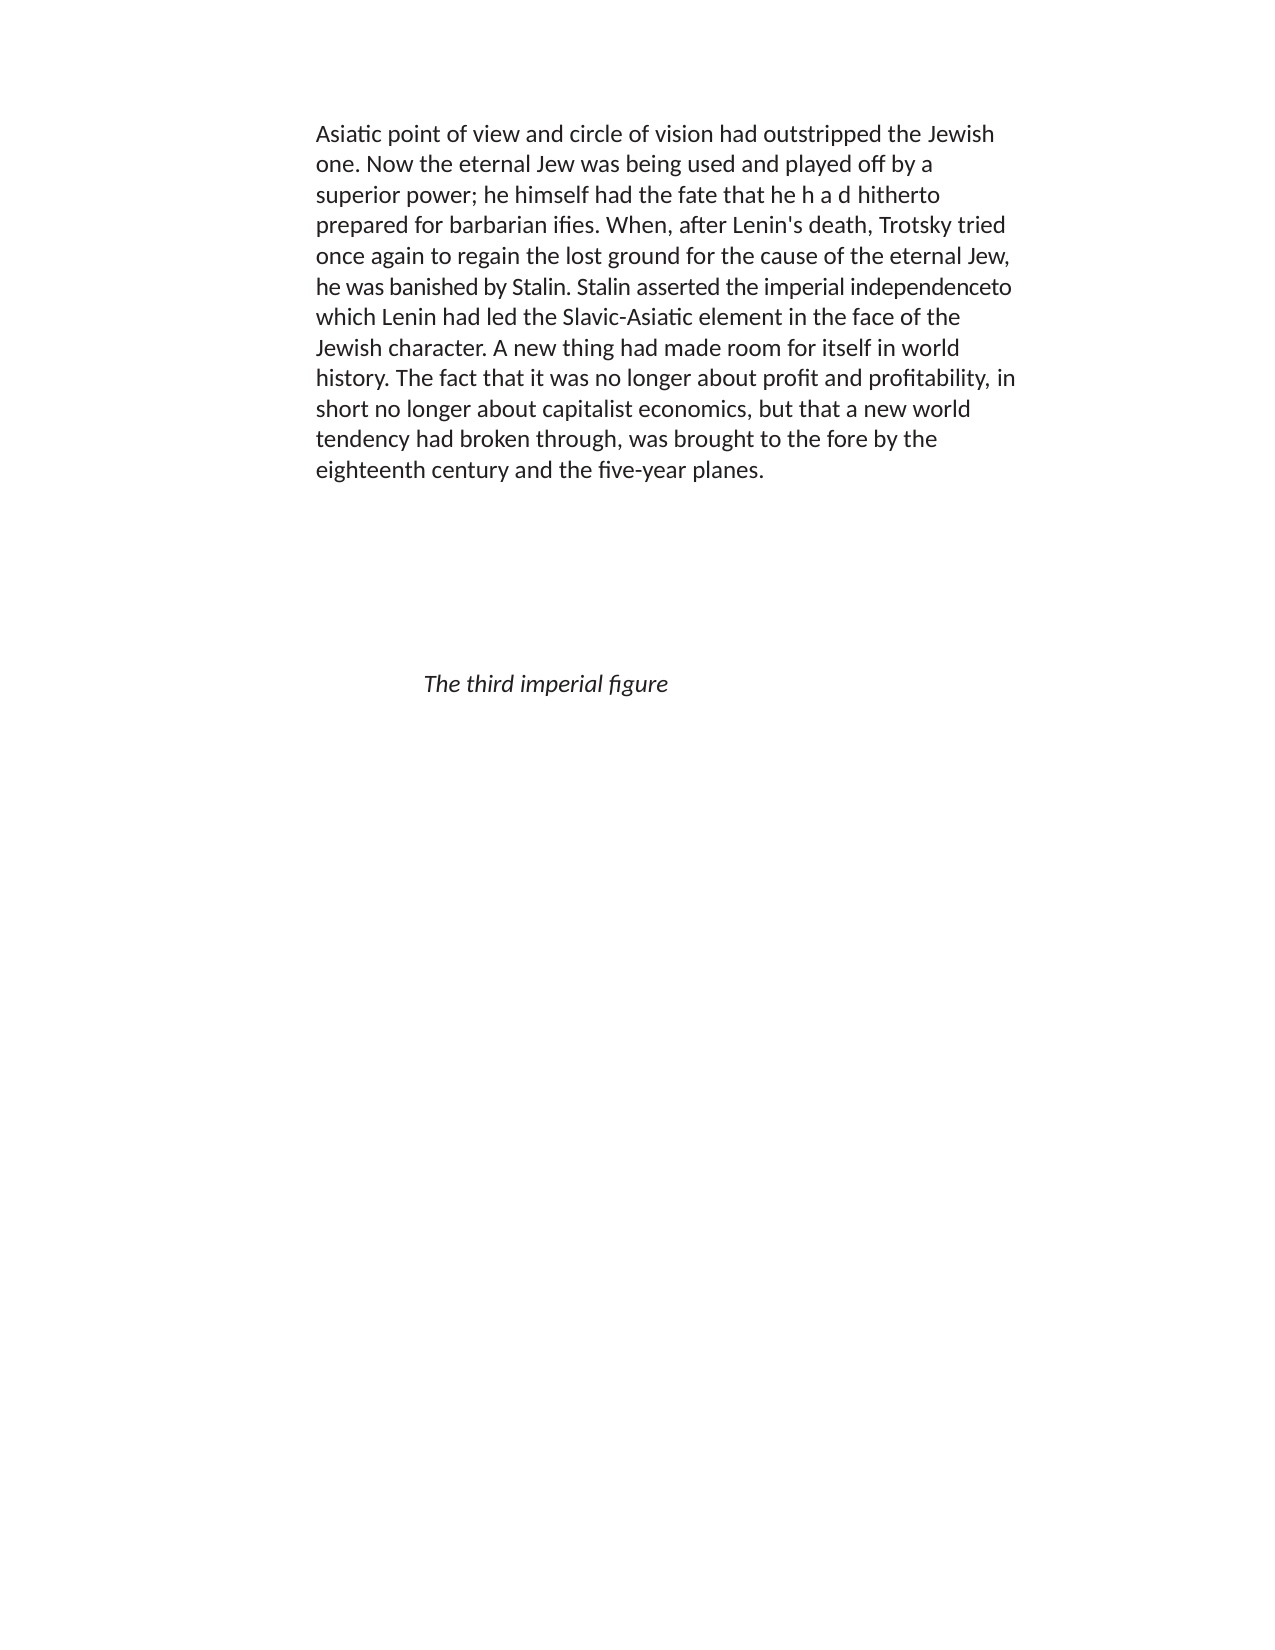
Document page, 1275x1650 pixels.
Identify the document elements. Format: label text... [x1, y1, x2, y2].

text The third imperial figure [423, 668, 1157, 699]
text Asiatic point of view and circle of vision had outstripped the Jewish one. Now the eternal Jew was being used and played off by a superior power; he himself had the fate that he h a d hitherto prepared for barbarian ifies. When, after Lenin's death, Trotsky tried once again to regain the lost ground for the cause of the eternal Jew, he was banished by Stalin. Stalin asserted the imperial independenceto which Lenin had led the Slavic-Asiatic element in the face of the Jewish character. A new thing had made room for itself in world history. The fact that it was no longer about profit and profitability, in short no longer about capitalist economics, but that a new world tendency had broken through, was brought to the fore by the eighteenth century and the five-year planes. [316, 118, 1021, 484]
